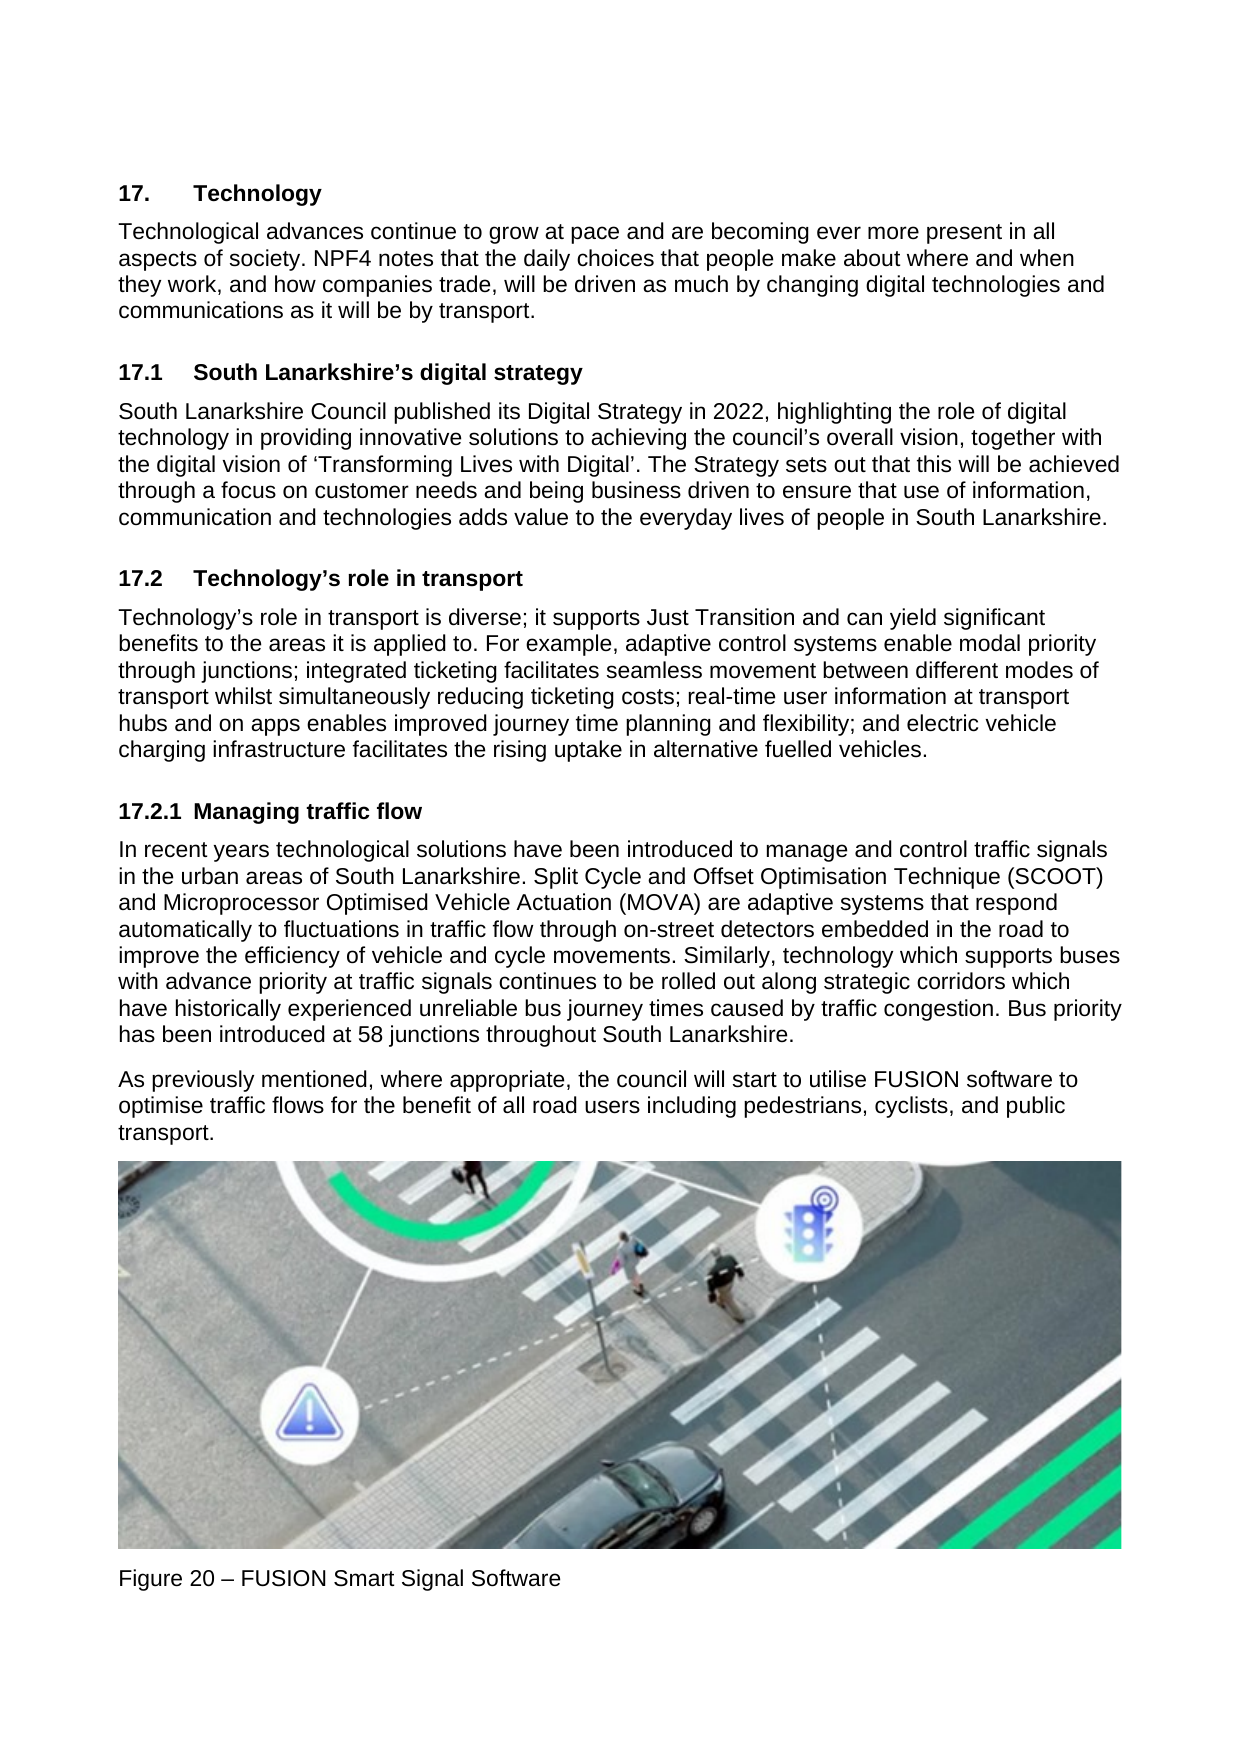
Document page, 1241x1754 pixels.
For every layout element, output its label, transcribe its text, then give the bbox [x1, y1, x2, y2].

text South Lanarkshire Council published its Digital Strategy in 2022, highlighting the role of digital technology in providing innovative solutions to achieving the council’s overall vision, together with the digital vision of ‘Transforming Lives with Digital’. The Strategy sets out that this will be achieved through a focus on customer needs and being business driven to ensure that use of information, communication and technologies adds value to the everyday lives of people in South Lanarkshire. [118, 398, 1122, 530]
subtitle 17. Technology [118, 179, 1122, 206]
subtitle 17.2.1 Managing traffic flow [118, 798, 1122, 824]
text As previously mentioned, where appropriate, the council will start to utilise FUSION software to optimise traffic flows for the benefit of all road users including pedestrians, cyclists, and public transport. [118, 1066, 1122, 1145]
text Figure 20 – FUSION Smart Signal Software [118, 1565, 1122, 1591]
subtitle 17.1 South Lanarkshire’s digital strategy [118, 359, 1122, 386]
text Technology’s role in transport is diverse; it supports Just Transition and can yield significant benefits to the areas it is applied to. For example, adaptive control systems enable modal priority through junctions; integrated ticketing facilitates seamless movement between different modes of transport whilst simultaneously reducing ticketing costs; real-time user information at transport hubs and on apps enables improved journey time planning and flexibility; and electric vehicle charging infrastructure facilitates the rising uptake in alternative fuelled vehicles. [118, 604, 1122, 762]
text In recent years technological solutions have been introduced to manage and control traffic signals in the urban areas of South Lanarkshire. Split Cycle and Offset Optimisation Technique (SCOOT) and Microprocessor Optimised Vehicle Actuation (MOVA) are adaptive systems that respond automatically to fluctuations in traffic flow through on-street detectors embedded in the road to improve the efficiency of vehicle and cycle movements. Similarly, technology which supports buses with advance priority at traffic signals continues to be rolled out along strategic corridors which have historically experienced unreliable bus journey times caused by traffic congestion. Bus priority has been introduced at 58 junctions throughout South Lanarkshire. [118, 836, 1122, 1047]
subtitle 17.2 Technology’s role in transport [118, 565, 1122, 592]
text Technological advances continue to grow at pace and are becoming ever more present in all aspects of society. NPF4 notes that the daily choices that people make about where and when they work, and how companies trade, will be driven as much by changing digital technologies and communications as it will be by transport. [118, 218, 1122, 324]
